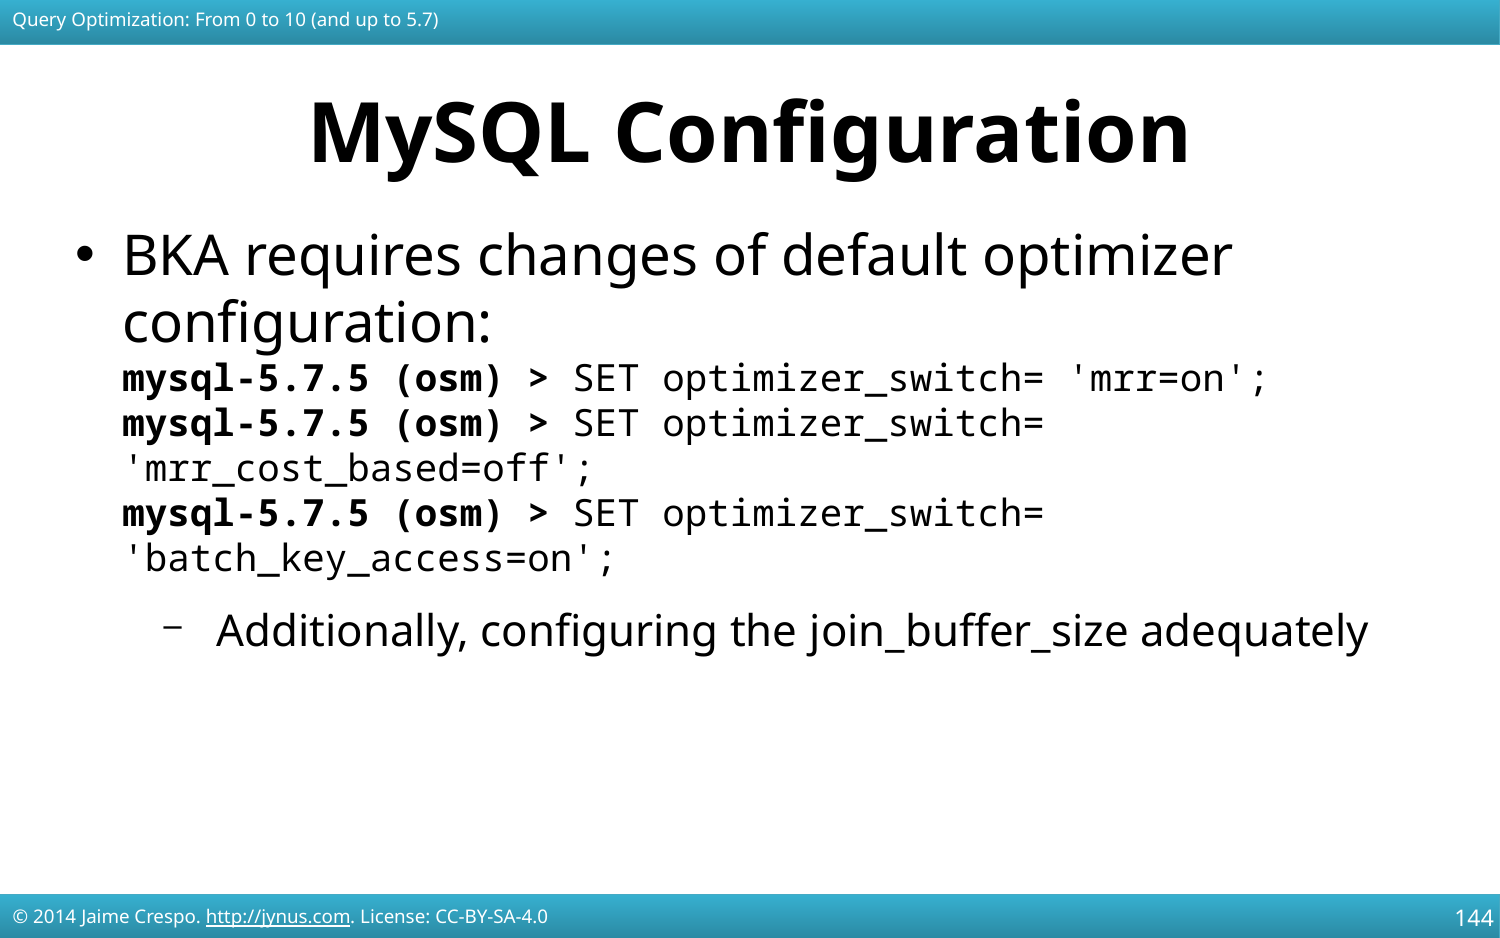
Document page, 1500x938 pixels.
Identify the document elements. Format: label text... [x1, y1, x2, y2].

list BKA requires changes of default optimizer configuration: mysql-5.7.5 (osm) > SET optimizer_switch= 'mrr=on'; mysql-5.7.5 (osm) > SET optimizer_switch= 'mrr_cost_based=off'; mysql-5.7.5 (osm) > SET optimizer_switch= 'batch_key_access=on'; Additionally, configuring the join_buffer_size adequately [75, 218, 1425, 876]
title MySQL Configuration [75, 51, 1425, 209]
slide_number [1389, 896, 1490, 935]
